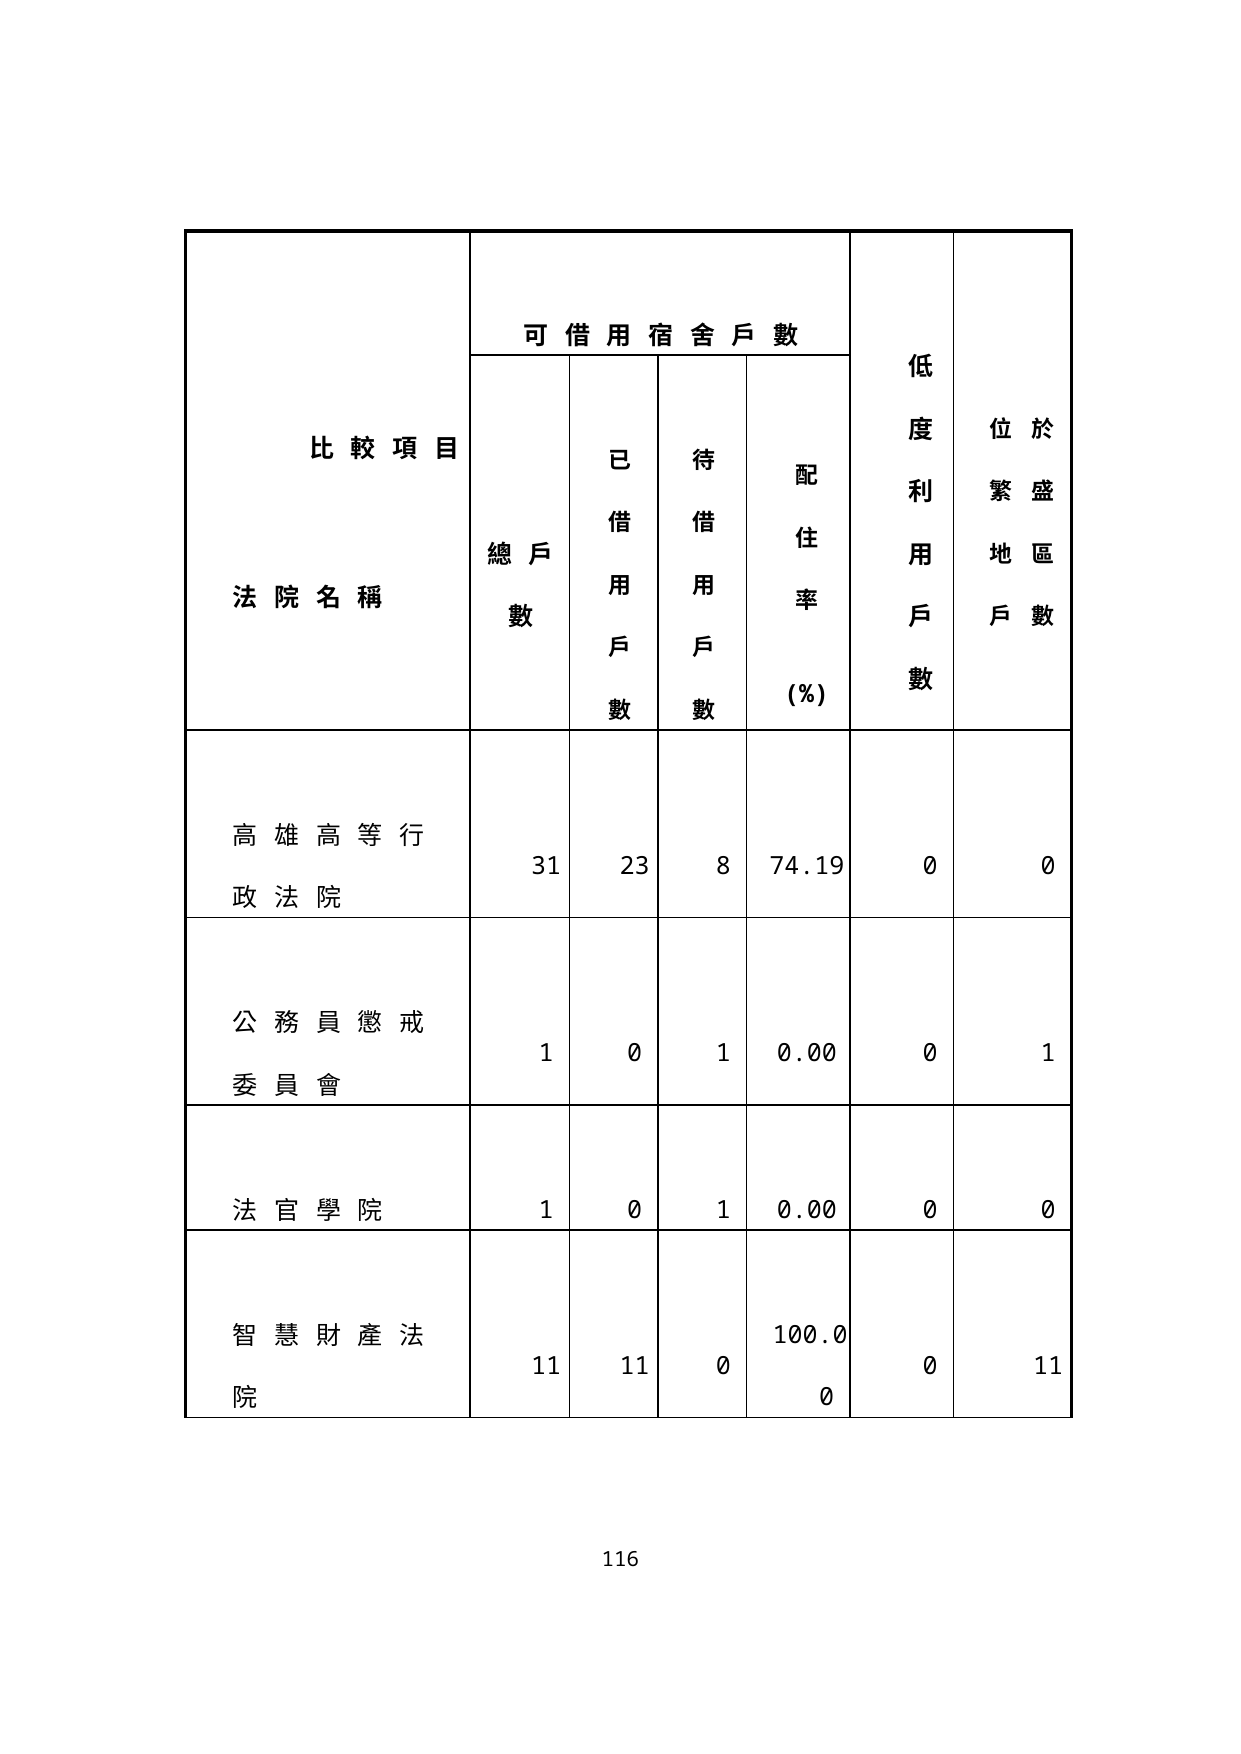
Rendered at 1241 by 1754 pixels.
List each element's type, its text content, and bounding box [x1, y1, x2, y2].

table_header 比較項目 法院名稱 [187, 233, 469, 729]
table_cell 公務員懲戒委員會 [187, 918, 469, 1104]
table_cell 1 [954, 918, 1070, 1104]
table_cell 11 [954, 1231, 1070, 1417]
table_cell 31 [471, 731, 569, 917]
table_cell 0 [851, 1231, 953, 1417]
table_cell 0 [570, 1106, 657, 1229]
table_cell 0 [851, 731, 953, 917]
table_cell 11 [471, 1231, 569, 1417]
table_cell 8 [659, 731, 746, 917]
table_cell 0 [851, 918, 953, 1104]
table_cell 0.00 [747, 1106, 849, 1229]
table_header 低度利用戶數 [851, 233, 953, 729]
table_cell 1 [659, 1106, 746, 1229]
table_cell 0 [851, 1106, 953, 1229]
table_cell 已借用戶數 [570, 356, 657, 729]
table_cell 法官學院 [187, 1106, 469, 1229]
table_cell 23 [570, 731, 657, 917]
table_cell 0 [659, 1231, 746, 1417]
table_header 位於繁盛地區戶數 [954, 233, 1070, 729]
table_cell 0 [570, 918, 657, 1104]
table_cell 配住率 (%) [747, 356, 849, 729]
table_cell 智慧財產法院 [187, 1231, 469, 1417]
table_cell 11 [570, 1231, 657, 1417]
table_cell 1 [471, 918, 569, 1104]
table_header 可借用宿舍戶數 [471, 233, 849, 354]
table_cell 100.00 [747, 1231, 849, 1417]
table_cell 1 [471, 1106, 569, 1229]
table_cell 高雄高等行政法院 [187, 731, 469, 917]
table_cell 待借用戶數 [659, 356, 746, 729]
table_cell 0 [954, 731, 1070, 917]
table_cell 0 [954, 1106, 1070, 1229]
table_cell 總戶數 [471, 356, 569, 729]
table_cell 0.00 [747, 918, 849, 1104]
table_cell 74.19 [747, 731, 849, 917]
table_cell 1 [659, 918, 746, 1104]
